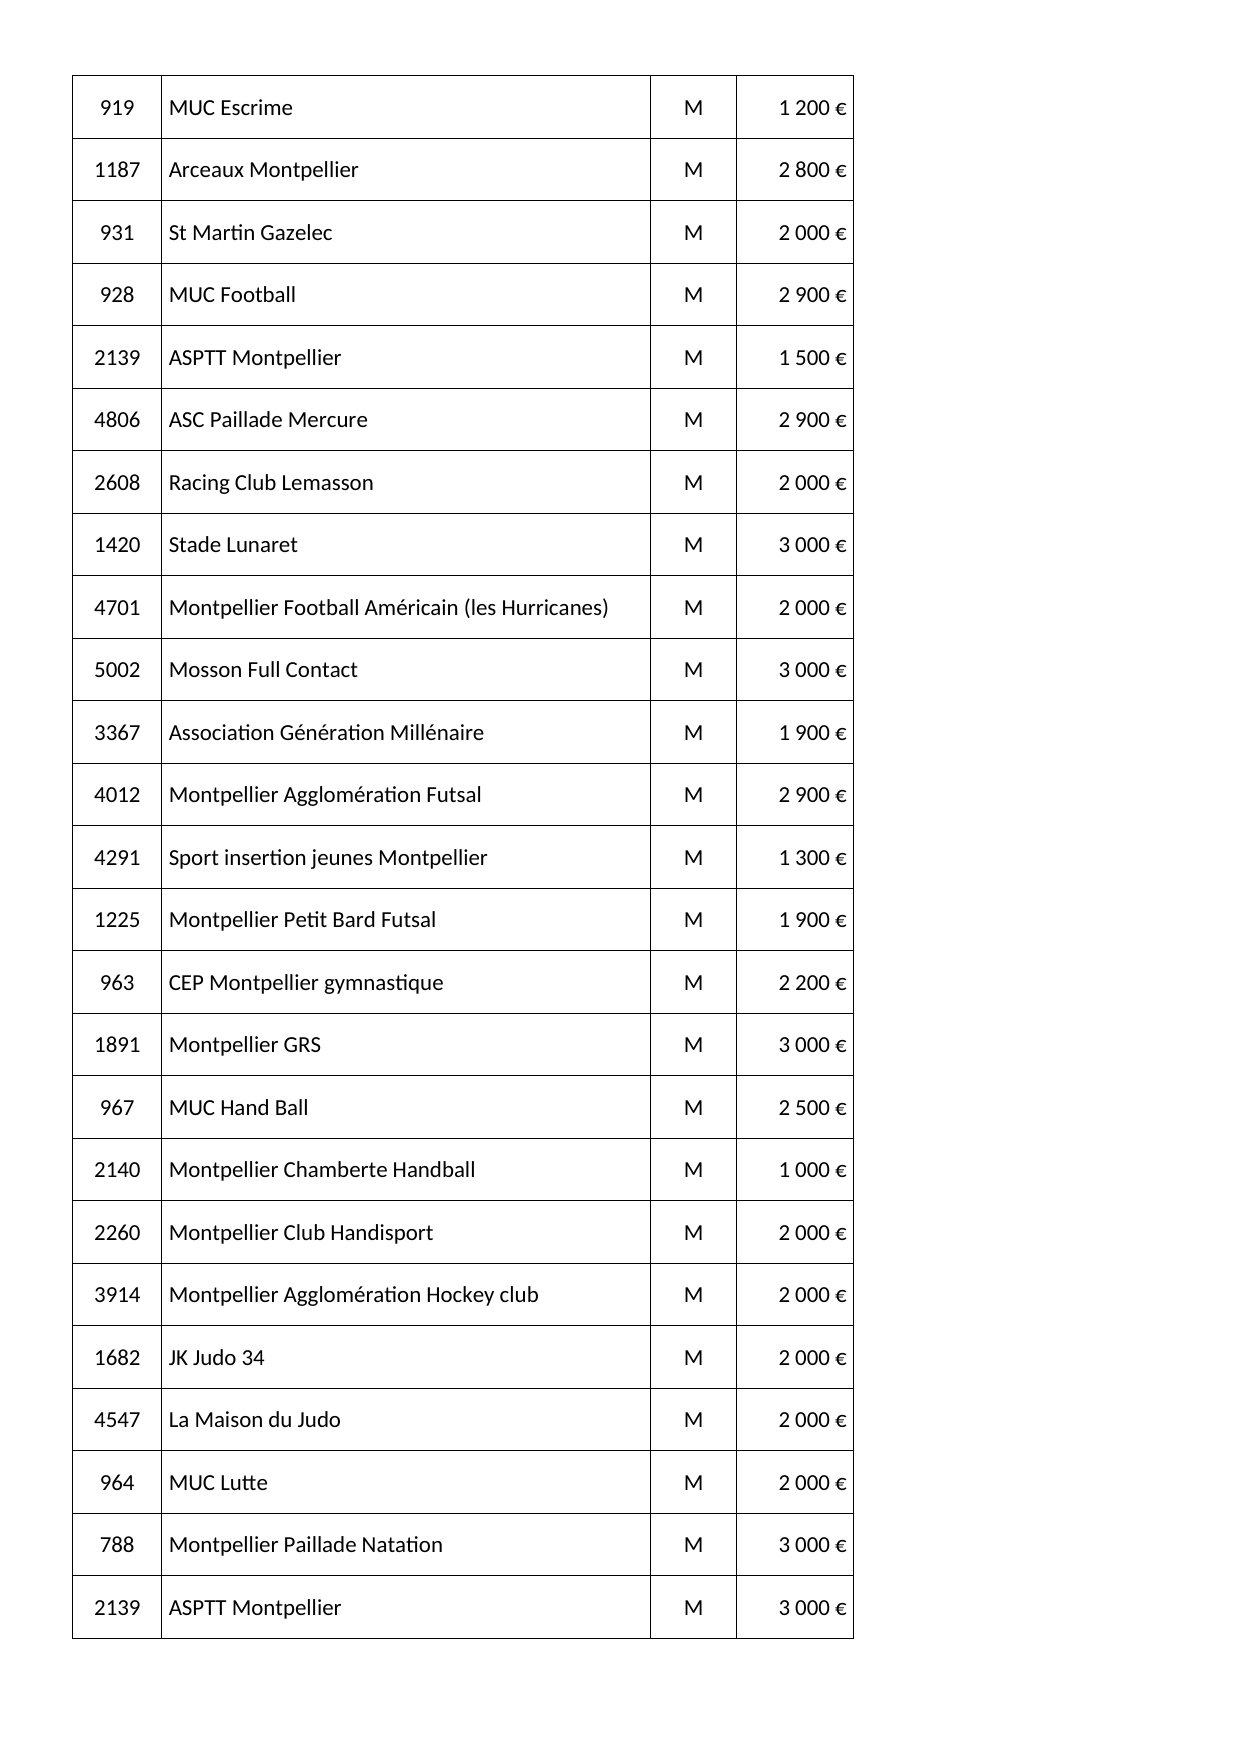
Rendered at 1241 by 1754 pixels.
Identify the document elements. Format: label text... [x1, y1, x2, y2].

table_cell 919 [73, 76, 161, 137]
table_cell 2608 [73, 451, 161, 512]
table_cell 2 000 € [737, 1264, 853, 1325]
table_cell 964 [73, 1451, 161, 1512]
table_cell 2 000 € [737, 1389, 853, 1450]
table_cell Montpellier GRS [162, 1014, 650, 1075]
table_cell Montpellier Club Handisport [162, 1201, 650, 1262]
table_cell Racing Club Lemasson [162, 451, 650, 512]
table_cell M [651, 1076, 736, 1137]
table_cell M [651, 889, 736, 950]
table_cell 1 300 € [737, 826, 853, 887]
table_cell JK Judo 34 [162, 1326, 650, 1387]
table_cell 4547 [73, 1389, 161, 1450]
table_cell 2139 [73, 1576, 161, 1637]
table_cell MUC Escrime [162, 76, 650, 137]
table_cell 1 000 € [737, 1139, 853, 1200]
table_cell 4806 [73, 389, 161, 450]
table_cell Arceaux Montpellier [162, 139, 650, 200]
table_cell ASPTT Montpellier [162, 1576, 650, 1637]
table_cell Montpellier Paillade Natation [162, 1514, 650, 1575]
table_cell 3 000 € [737, 514, 853, 575]
table_cell M [651, 1014, 736, 1075]
table_cell CEP Montpellier gymnastique [162, 951, 650, 1012]
table_cell 3 000 € [737, 1014, 853, 1075]
table_cell 2 800 € [737, 139, 853, 200]
table_cell 963 [73, 951, 161, 1012]
table_cell MUC Hand Ball [162, 1076, 650, 1137]
table_cell 1225 [73, 889, 161, 950]
table_cell 3 000 € [737, 1576, 853, 1637]
table_cell 2 900 € [737, 264, 853, 325]
table_cell 1 200 € [737, 76, 853, 137]
table_cell 4701 [73, 576, 161, 637]
table_cell 2 000 € [737, 1201, 853, 1262]
table_cell MUC Football [162, 264, 650, 325]
table_cell Stade Lunaret [162, 514, 650, 575]
table_cell 931 [73, 201, 161, 262]
table_cell 1420 [73, 514, 161, 575]
table_cell 1 500 € [737, 326, 853, 387]
table_cell Montpellier Chamberte Handball [162, 1139, 650, 1200]
table_cell 2 000 € [737, 451, 853, 512]
table_cell 2 000 € [737, 1326, 853, 1387]
table_cell M [651, 76, 736, 137]
table_cell M [651, 201, 736, 262]
table_cell 2 900 € [737, 764, 853, 825]
table_cell M [651, 1451, 736, 1512]
table_cell M [651, 1201, 736, 1262]
table_cell M [651, 1326, 736, 1387]
table_cell 4291 [73, 826, 161, 887]
table_cell 788 [73, 1514, 161, 1575]
table_cell 3367 [73, 701, 161, 762]
table_cell 2260 [73, 1201, 161, 1262]
table_cell Montpellier Agglomération Futsal [162, 764, 650, 825]
table_cell Montpellier Football Américain (les Hurricanes) [162, 576, 650, 637]
table_cell 1891 [73, 1014, 161, 1075]
table_cell MUC Lutte [162, 1451, 650, 1512]
table_cell 2 000 € [737, 576, 853, 637]
table_cell 3 000 € [737, 1514, 853, 1575]
table_cell M [651, 764, 736, 825]
table_cell M [651, 514, 736, 575]
table_cell 2 200 € [737, 951, 853, 1012]
table_cell 1187 [73, 139, 161, 200]
table_cell Sport insertion jeunes Montpellier [162, 826, 650, 887]
table_cell 2 000 € [737, 201, 853, 262]
table_cell M [651, 1139, 736, 1200]
table_cell 2 000 € [737, 1451, 853, 1512]
table_cell 4012 [73, 764, 161, 825]
table_cell ASC Paillade Mercure [162, 389, 650, 450]
table_cell Montpellier Petit Bard Futsal [162, 889, 650, 950]
table_cell M [651, 389, 736, 450]
table_cell 2140 [73, 1139, 161, 1200]
table_cell Montpellier Agglomération Hockey club [162, 1264, 650, 1325]
table_cell M [651, 701, 736, 762]
table_cell 928 [73, 264, 161, 325]
table_cell La Maison du Judo [162, 1389, 650, 1450]
table_cell M [651, 139, 736, 200]
table_cell 3914 [73, 1264, 161, 1325]
table_cell M [651, 326, 736, 387]
table_cell M [651, 1264, 736, 1325]
table_cell M [651, 951, 736, 1012]
table_cell M [651, 826, 736, 887]
table_cell M [651, 451, 736, 512]
table_cell 1682 [73, 1326, 161, 1387]
table_cell Mosson Full Contact [162, 639, 650, 700]
table_cell 967 [73, 1076, 161, 1137]
table_cell Association Génération Millénaire [162, 701, 650, 762]
table_cell M [651, 1514, 736, 1575]
table_cell M [651, 1389, 736, 1450]
table_cell M [651, 264, 736, 325]
table_cell 1 900 € [737, 889, 853, 950]
table_cell 5002 [73, 639, 161, 700]
table_cell 1 900 € [737, 701, 853, 762]
table_cell 2 900 € [737, 389, 853, 450]
table_cell St Martin Gazelec [162, 201, 650, 262]
table_cell 3 000 € [737, 639, 853, 700]
table_cell M [651, 639, 736, 700]
table_cell 2139 [73, 326, 161, 387]
table_cell M [651, 1576, 736, 1637]
table_cell ASPTT Montpellier [162, 326, 650, 387]
table_cell M [651, 576, 736, 637]
table_cell 2 500 € [737, 1076, 853, 1137]
